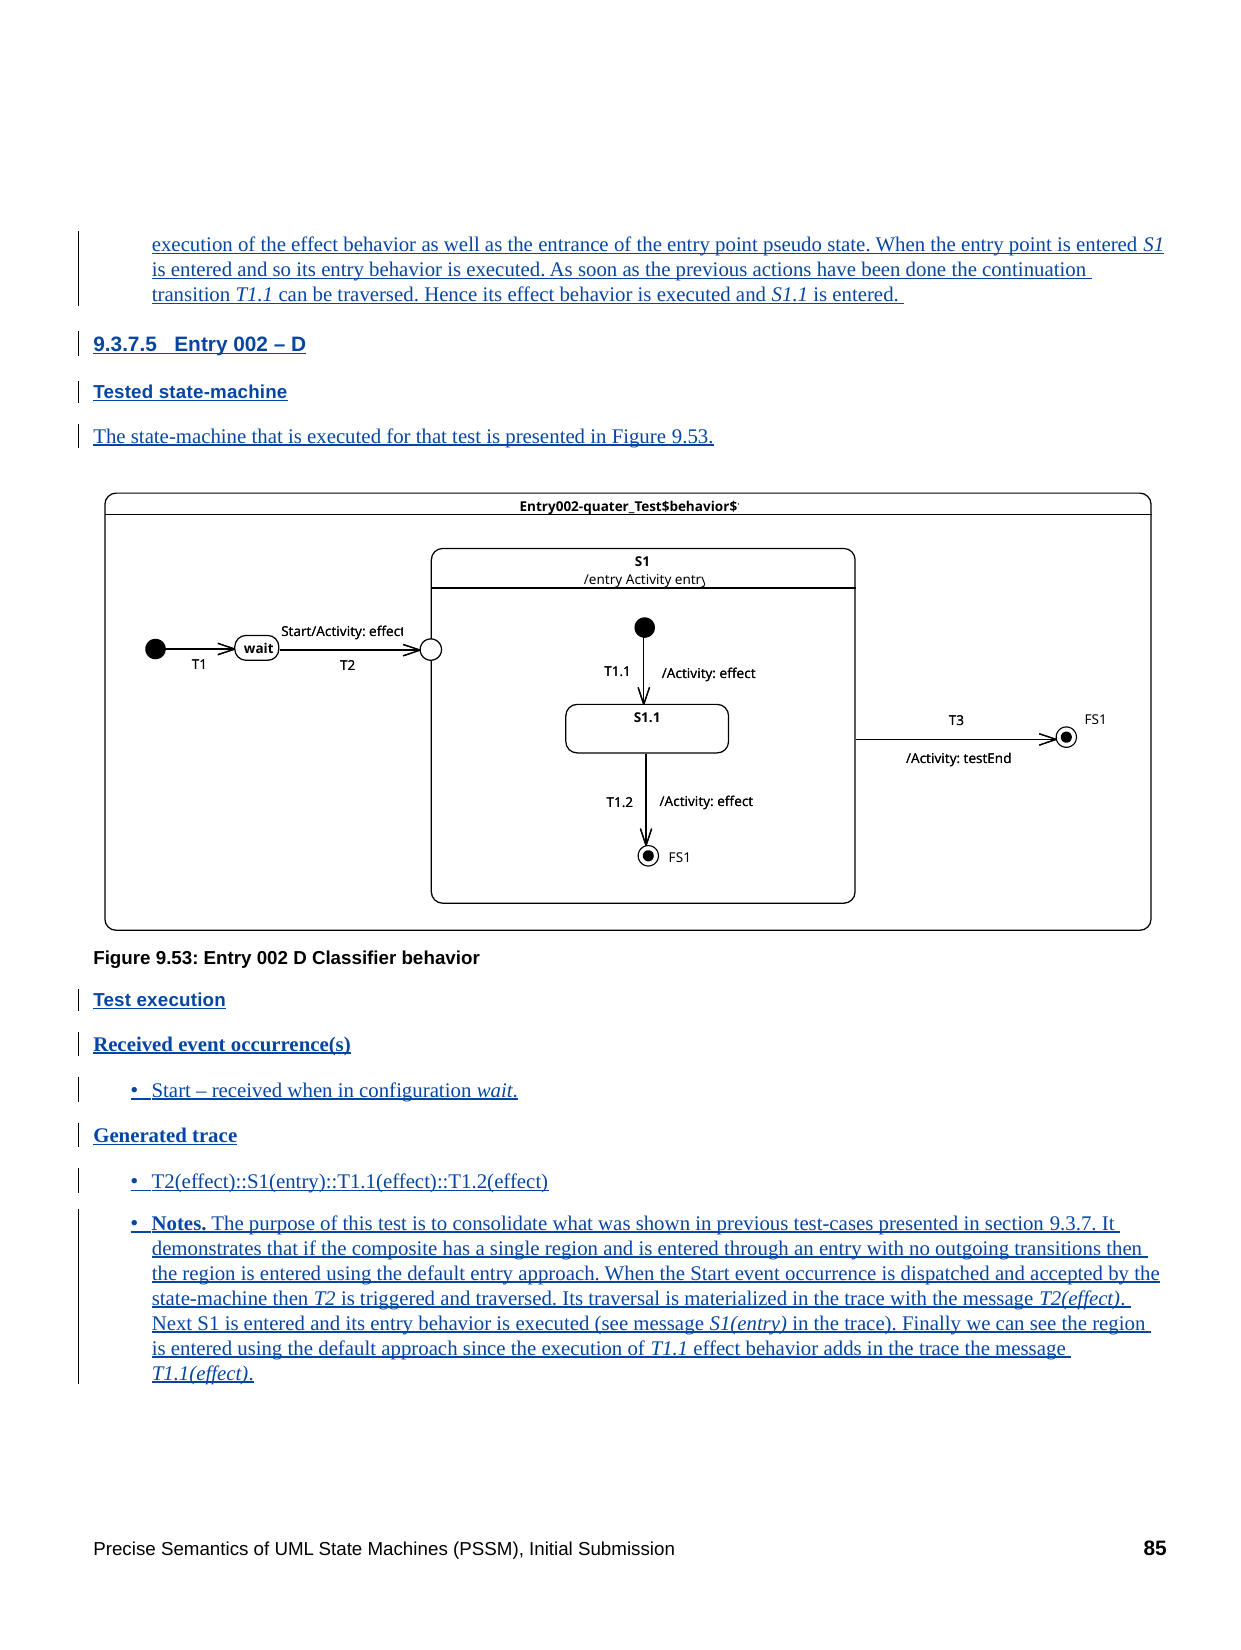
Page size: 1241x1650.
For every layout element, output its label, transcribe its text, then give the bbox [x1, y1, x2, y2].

subtitle Entry 002 – D [93, 331, 1164, 356]
text Received event occurrence(s) [93, 1032, 1164, 1056]
subtitle Tested state-machine [93, 381, 1164, 403]
subtitle [93, 469, 1164, 481]
list Notes. The purpose of this test is to consolidate what was shown in previous test-cases presented in section 9.3.7. It demonstrates that if the composite has a single region and is entered through an entry with no outgoing transitions then the region is entered using the default entry approach. When the Start event occurrence is dispatched and accepted by the state-machine then T2 is triggered and traversed. Its traversal is materialized in the trace with the message T2(effect). Next S1 is entered and its entry behavior is executed (see message S1(entry) in the trace). Finally we can see the region is entered using the default approach since the execution of T1.1 effect behavior adds in the trace the message T1.1(effect). [131, 1209, 1164, 1384]
subtitle Test execution [93, 968, 1164, 1011]
text Figure 9.53: Entry 002 D Classifier behavior [93, 481, 1164, 968]
list T2(effect)::S1(entry)::T1.1(effect)::T1.2(effect) [131, 1168, 1164, 1193]
text Generated trace [93, 1123, 1164, 1147]
list Start – received when in configuration wait. [131, 1077, 1164, 1102]
list execution of the effect behavior as well as the entrance of the entry point pseudo state. When the entry point is entered S1 is entered and so its entry behavior is executed. As soon as the previous actions have been done the continuation transition T1.1 can be traversed. Hence its effect behavior is executed and S1.1 is entered. [131, 231, 1164, 306]
text The state-machine that is executed for that test is presented in Figure 9.53. [93, 424, 1164, 448]
